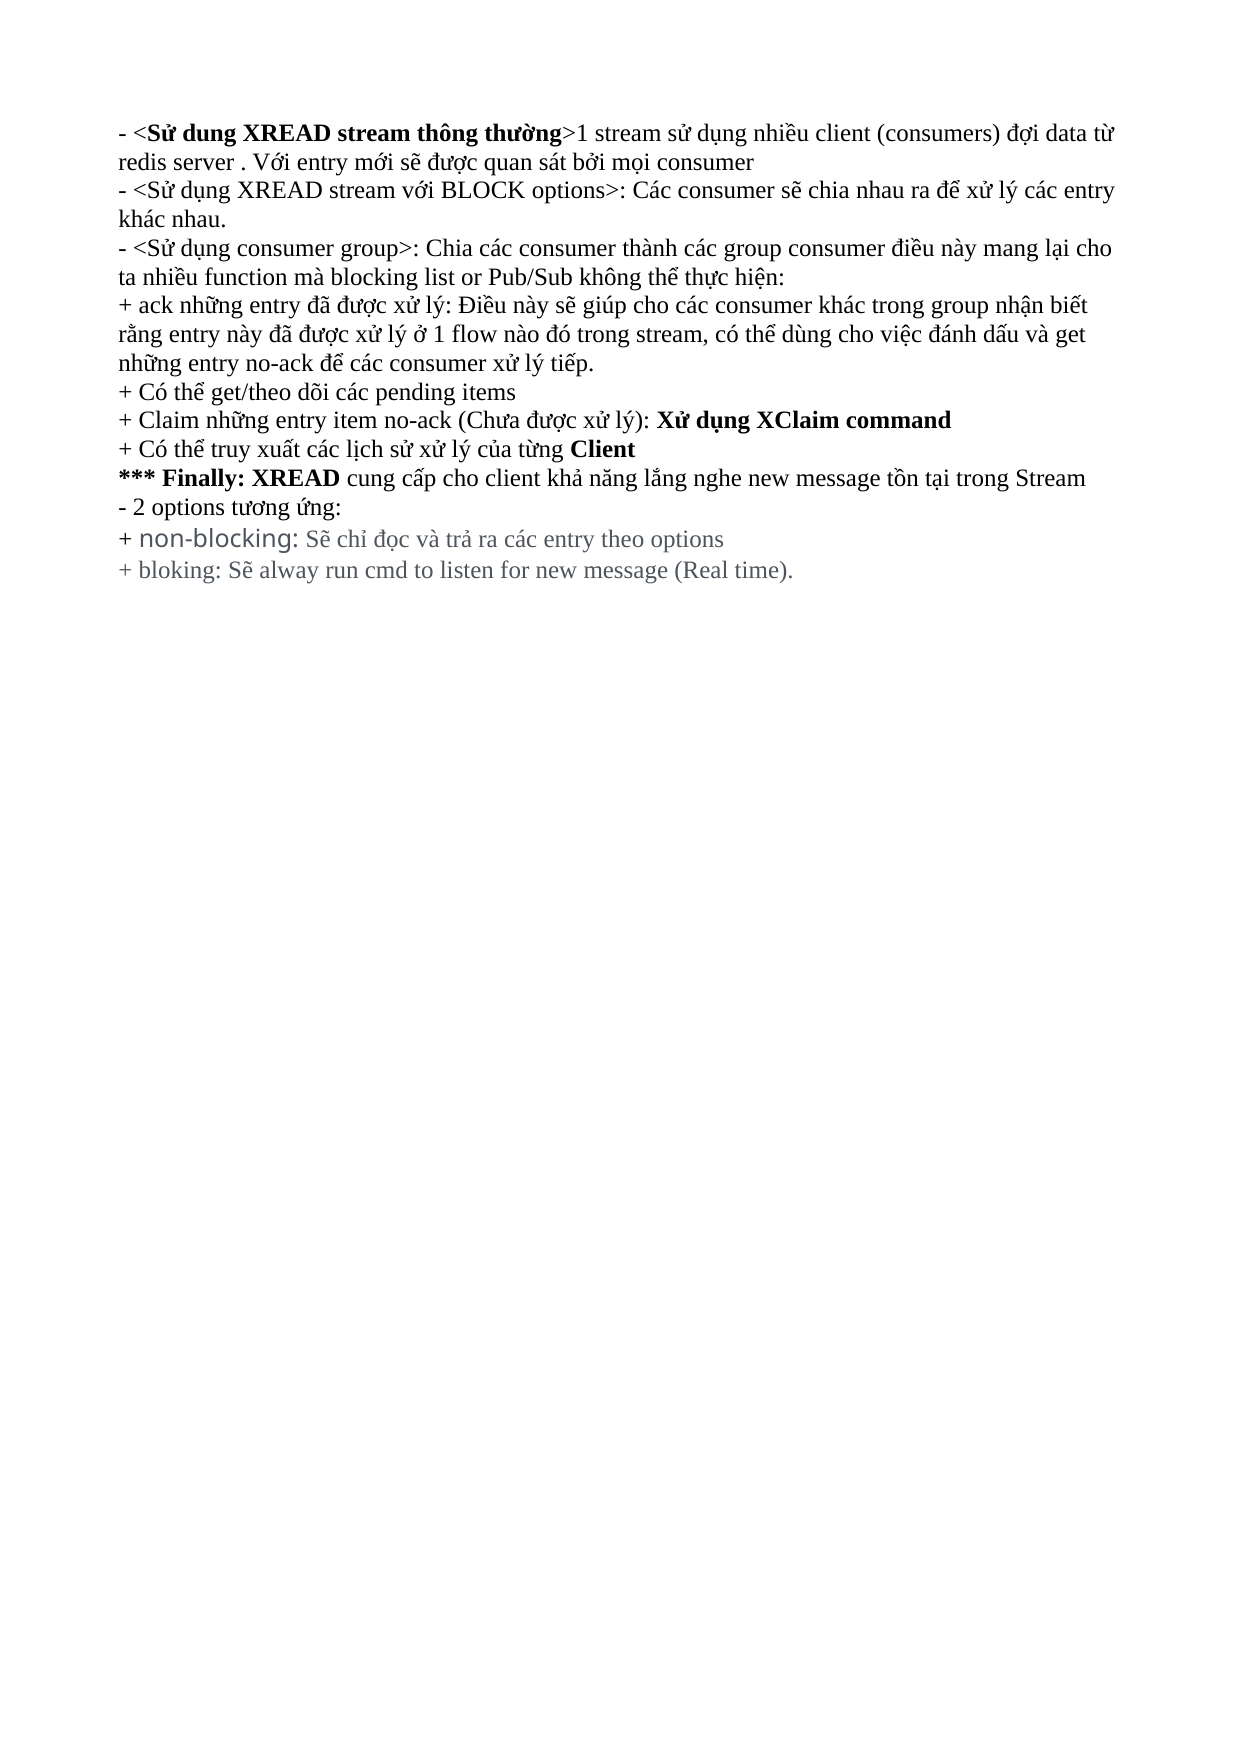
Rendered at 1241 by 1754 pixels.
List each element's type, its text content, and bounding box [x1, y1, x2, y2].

text + Claim những entry item no-ack (Chưa được xử lý): Xử dụng XClaim command [118, 406, 1122, 434]
text + Có thể truy xuất các lịch sử xử lý của từng Client [118, 434, 1122, 463]
text + bloking: Sẽ alway run cmd to listen for new message (Real time). [118, 555, 1122, 583]
text + ack những entry đã được xử lý: Điều này sẽ giúp cho các consumer khác trong group nhận biết rằng entry này đã được xử lý ở 1 flow nào đó trong stream, có thể dùng cho việc đánh dấu và get những entry no-ack để các consumer xử lý tiếp. [118, 291, 1122, 377]
text + Có thể get/theo dõi các pending items [118, 377, 1122, 406]
text *** Finally: XREAD cung cấp cho client khả năng lắng nghe new message tồn tại trong Stream [118, 463, 1122, 492]
text - <Sử dung XREAD stream thông thường>1 stream sử dụng nhiều client (consumers) đợi data từ redis server . Với entry mới sẽ được quan sát bởi mọi consumer [118, 118, 1122, 176]
text - <Sử dụng consumer group>: Chia các consumer thành các group consumer điều này mang lại cho ta nhiều function mà blocking list or Pub/Sub không thể thực hiện: [118, 233, 1122, 291]
text + non-blocking: Sẽ chỉ đọc và trả ra các entry theo options [118, 521, 1122, 555]
text - 2 options tương ứng: [118, 492, 1122, 521]
text - <Sử dụng XREAD stream với BLOCK options>: Các consumer sẽ chia nhau ra để xử lý các entry khác nhau. [118, 176, 1122, 233]
